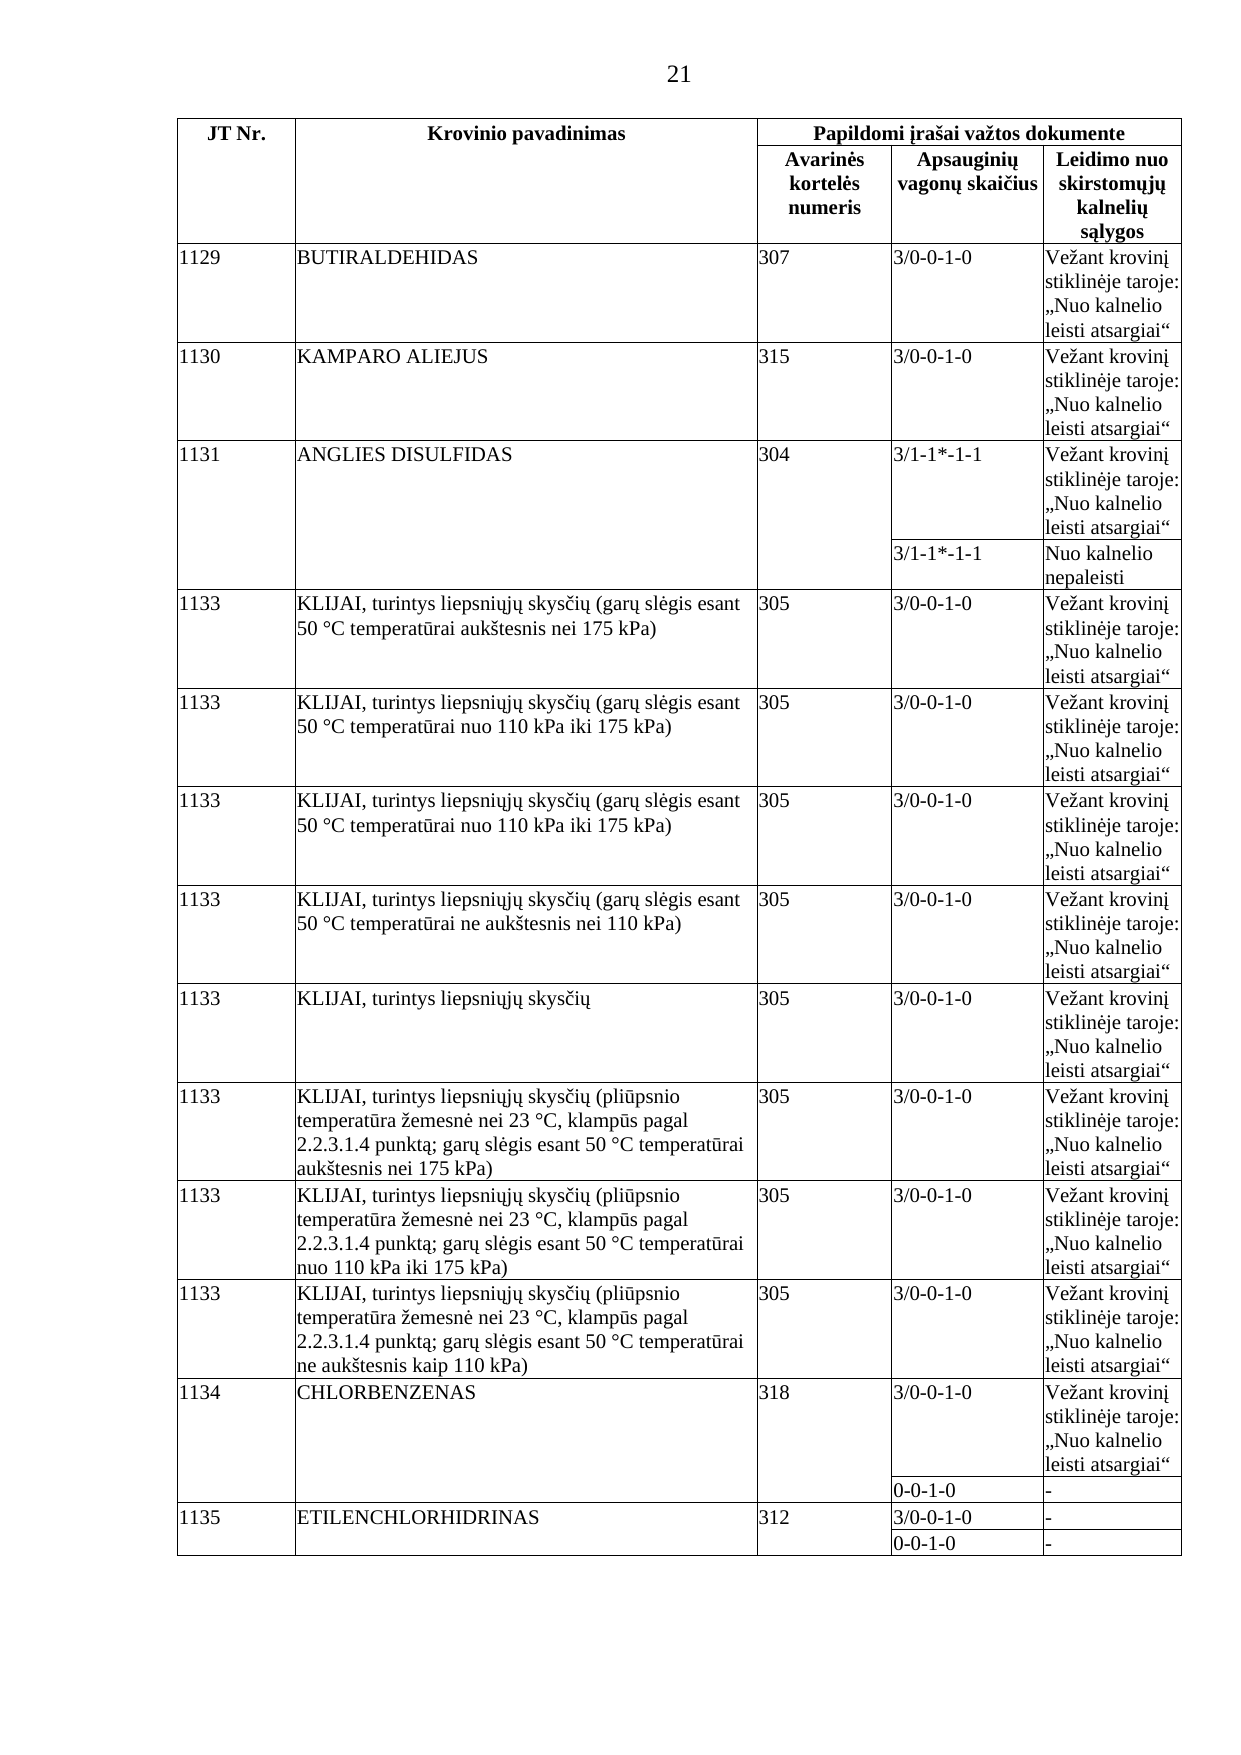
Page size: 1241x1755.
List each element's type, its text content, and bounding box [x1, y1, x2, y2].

table_cell Leidimo nuo skirstomųjų kalnelių sąlygos [1044, 146, 1181, 243]
table_cell 1133 [178, 984, 295, 1082]
table_cell Vežant krovinį stiklinėje taroje: „Nuo kalnelio leisti atsargiai“ [1044, 787, 1181, 885]
table_cell - [1044, 1530, 1181, 1555]
table_cell 305 [758, 886, 891, 983]
table_cell Vežant krovinį stiklinėje taroje: „Nuo kalnelio leisti atsargiai“ [1044, 984, 1181, 1082]
table_cell 3/0-0-1-0 [892, 886, 1043, 983]
table_cell 307 [758, 244, 891, 342]
table_cell Vežant krovinį stiklinėje taroje: „Nuo kalnelio leisti atsargiai“ [1044, 343, 1181, 440]
table_cell KLIJAI, turintys liepsniųjų skysčių (garų slėgis esant 50 °C temperatūrai nuo 110 kPa iki 175 kPa) [296, 787, 757, 885]
table_cell 315 [758, 343, 891, 440]
table_cell Vežant krovinį stiklinėje taroje: „Nuo kalnelio leisti atsargiai“ [1044, 1280, 1181, 1377]
table_cell 305 [758, 984, 891, 1082]
table_cell 3/0-0-1-0 [892, 343, 1043, 440]
table_cell 3/0-0-1-0 [892, 590, 1043, 688]
table_header JT Nr. [178, 119, 295, 243]
table_cell Vežant krovinį stiklinėje taroje: „Nuo kalnelio leisti atsargiai“ [1044, 1083, 1181, 1180]
table_cell 1133 [178, 590, 295, 688]
table_cell BUTIRALDEHIDAS [296, 244, 757, 342]
table_cell Vežant krovinį stiklinėje taroje: „Nuo kalnelio leisti atsargiai“ [1044, 886, 1181, 983]
table_cell 1133 [178, 1181, 295, 1279]
table_cell Vežant krovinį stiklinėje taroje: „Nuo kalnelio leisti atsargiai“ [1044, 244, 1181, 342]
table_cell 3/0-0-1-0 [892, 1379, 1043, 1476]
table_cell 304 [758, 441, 891, 589]
table_cell 3/0-0-1-0 [892, 984, 1043, 1082]
table_cell 305 [758, 1280, 891, 1377]
table_cell 1130 [178, 343, 295, 440]
table_cell 3/0-0-1-0 [892, 1280, 1043, 1377]
table_cell KAMPARO ALIEJUS [296, 343, 757, 440]
table_header Papildomi įrašai važtos dokumente [758, 119, 1181, 144]
table_cell 1135 [178, 1503, 295, 1555]
table_cell 1133 [178, 886, 295, 983]
table_cell Vežant krovinį stiklinėje taroje: „Nuo kalnelio leisti atsargiai“ [1044, 689, 1181, 786]
table_cell 1134 [178, 1379, 295, 1502]
table_cell 3/1-1*-1-1 [892, 540, 1043, 589]
table_cell 3/0-0-1-0 [892, 1503, 1043, 1529]
table_cell 3/0-0-1-0 [892, 787, 1043, 885]
table_cell Avarinės kortelės numeris [758, 146, 891, 243]
table_cell 1133 [178, 689, 295, 786]
table_cell 3/0-0-1-0 [892, 244, 1043, 342]
table_cell 318 [758, 1379, 891, 1502]
table_cell 3/0-0-1-0 [892, 1083, 1043, 1180]
table_cell 305 [758, 689, 891, 786]
table_cell Apsauginių vagonų skaičius [892, 146, 1043, 243]
table_cell 305 [758, 1083, 891, 1180]
table_cell KLIJAI, turintys liepsniųjų skysčių (pliūpsnio temperatūra žemesnė nei 23 °C, klampūs pagal 2.2.3.1.4 punktą; garų slėgis esant 50 °C temperatūrai ne aukštesnis kaip 110 kPa) [296, 1280, 757, 1377]
table_cell 0-0-1-0 [892, 1530, 1043, 1555]
table_cell 312 [758, 1503, 891, 1555]
table_cell ETILENCHLORHIDRINAS [296, 1503, 757, 1555]
table_cell 3/0-0-1-0 [892, 1181, 1043, 1279]
table_cell KLIJAI, turintys liepsniųjų skysčių (pliūpsnio temperatūra žemesnė nei 23 °C, klampūs pagal 2.2.3.1.4 punktą; garų slėgis esant 50 °C temperatūrai nuo 110 kPa iki 175 kPa) [296, 1181, 757, 1279]
table_cell ANGLIES DISULFIDAS [296, 441, 757, 589]
table_cell CHLORBENZENAS [296, 1379, 757, 1502]
table_cell KLIJAI, turintys liepsniųjų skysčių [296, 984, 757, 1082]
table_cell 305 [758, 590, 891, 688]
table_cell KLIJAI, turintys liepsniųjų skysčių (garų slėgis esant 50 °C temperatūrai ne aukštesnis nei 110 kPa) [296, 886, 757, 983]
table_cell 1133 [178, 1280, 295, 1377]
table_cell KLIJAI, turintys liepsniųjų skysčių (garų slėgis esant 50 °C temperatūrai nuo 110 kPa iki 175 kPa) [296, 689, 757, 786]
table_cell Vežant krovinį stiklinėje taroje: „Nuo kalnelio leisti atsargiai“ [1044, 1379, 1181, 1476]
table_cell Vežant krovinį stiklinėje taroje: „Nuo kalnelio leisti atsargiai“ [1044, 441, 1181, 539]
table_cell - [1044, 1477, 1181, 1502]
table_cell KLIJAI, turintys liepsniųjų skysčių (garų slėgis esant 50 °C temperatūrai aukštesnis nei 175 kPa) [296, 590, 757, 688]
table_cell - [1044, 1503, 1181, 1529]
table_cell 3/0-0-1-0 [892, 689, 1043, 786]
table_cell 0-0-1-0 [892, 1477, 1043, 1502]
table_header Krovinio pavadinimas [296, 119, 757, 243]
table_cell 1131 [178, 441, 295, 589]
table_cell 305 [758, 1181, 891, 1279]
table_cell KLIJAI, turintys liepsniųjų skysčių (pliūpsnio temperatūra žemesnė nei 23 °C, klampūs pagal 2.2.3.1.4 punktą; garų slėgis esant 50 °C temperatūrai aukštesnis nei 175 kPa) [296, 1083, 757, 1180]
table_cell 3/1-1*-1-1 [892, 441, 1043, 539]
table_cell 305 [758, 787, 891, 885]
table_cell 1133 [178, 787, 295, 885]
table_cell Vežant krovinį stiklinėje taroje: „Nuo kalnelio leisti atsargiai“ [1044, 1181, 1181, 1279]
table_cell Nuo kalnelio nepaleisti [1044, 540, 1181, 589]
table_cell Vežant krovinį stiklinėje taroje: „Nuo kalnelio leisti atsargiai“ [1044, 590, 1181, 688]
table_cell 1133 [178, 1083, 295, 1180]
table_cell 1129 [178, 244, 295, 342]
